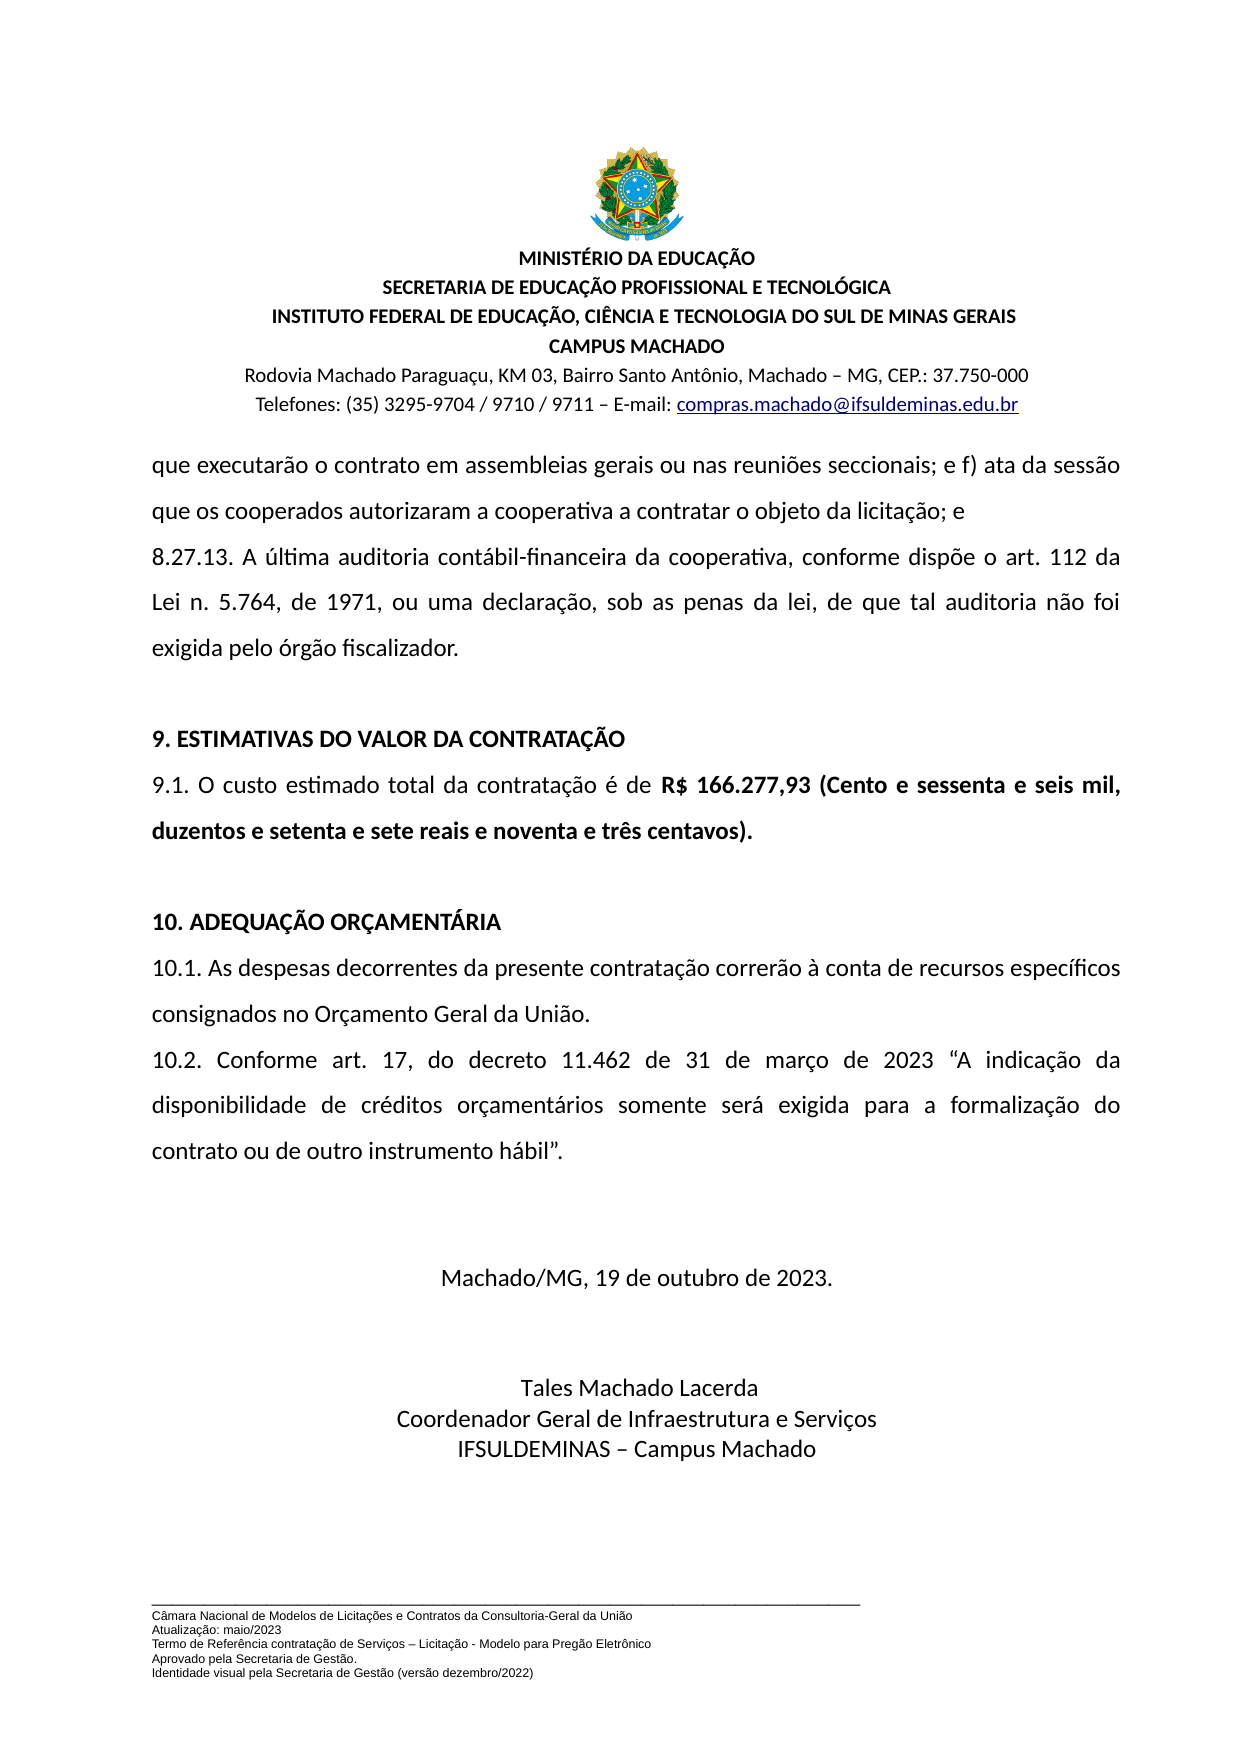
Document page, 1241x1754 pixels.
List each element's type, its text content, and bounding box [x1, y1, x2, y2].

picture [630, 236, 645, 241]
text 10. ADEQUAÇÃO ORÇAMENTÁRIA [152, 907, 1122, 937]
picture [656, 223, 665, 228]
picture [590, 147, 684, 241]
text 10.1. As despesas decorrentes da presente contratação correrão à conta de recursos específicos consignados no Orçamento Geral da União. [152, 952, 1122, 1028]
text Coordenador Geral de Infraestrutura e Serviços [152, 1403, 1122, 1433]
text Machado/MG, 19 de outubro de 2023. [152, 1228, 1122, 1292]
text 8.27.13. A última auditoria contábil-financeira da cooperativa, conforme dispõe o art. 112 da Lei n. 5.764, de 1971, ou uma declaração, sob as penas da lei, de que tal auditoria não foi exigida pelo órgão fiscalizador. [152, 541, 1122, 663]
text 10.2. Conforme art. 17, do decreto 11.462 de 31 de março de 2023 “A indicação da disponibilidade de créditos orçamentários somente será exigida para a formalização do contrato ou de outro instrumento hábil”. [152, 1044, 1122, 1166]
text que executarão o contrato em assembleias gerais ou nas reuniões seccionais; e f) ata da sessão que os cooperados autorizaram a cooperativa a contratar o objeto da licitação; e [152, 449, 1122, 526]
text 9.1. O custo estimado total da contratação é de R$ 166.277,93 (Cento e sessenta e seis mil, duzentos e setenta e sete reais e noventa e três centavos). [152, 769, 1122, 846]
text IFSULDEMINAS – Campus Machado [152, 1433, 1122, 1464]
text Tales Machado Lacerda [152, 1372, 1122, 1403]
text 9. ESTIMATIVAS DO VALOR DA CONTRATAÇÃO [152, 724, 1122, 754]
picture [652, 219, 684, 241]
